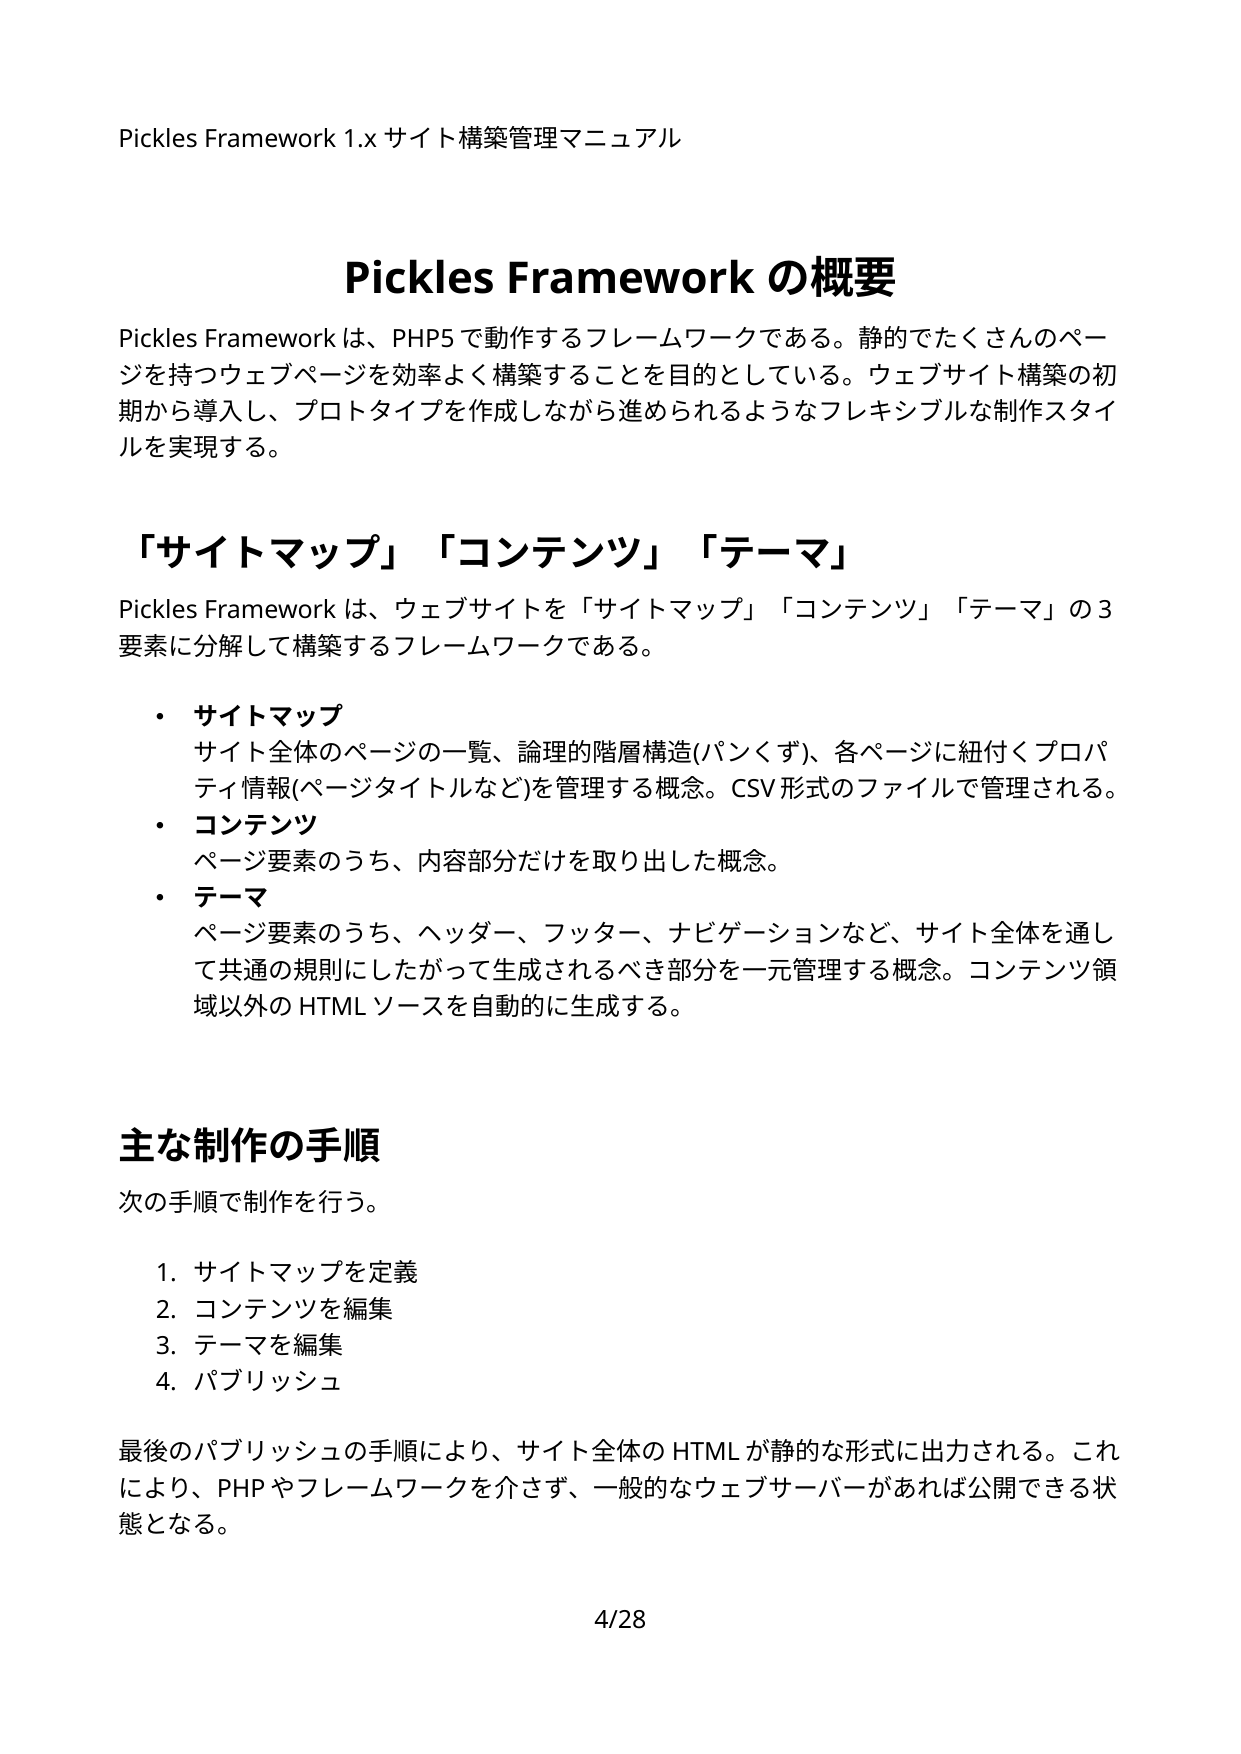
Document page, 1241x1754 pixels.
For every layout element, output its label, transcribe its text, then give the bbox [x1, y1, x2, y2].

subtitle 「サイトマップ」「コンテンツ」「テーマ」 [118, 523, 1122, 577]
list サイトマップ サイト全体のページの一覧、論理的階層構造(パンくず)、各ページに紐付くプロパティ情報(ページタイトルなど)を管理する概念。CSV形式のファイルで管理される。 [156, 696, 1122, 805]
text Pickles Framework は、ウェブサイトを「サイトマップ」「コンテンツ」「テーマ」の3要素に分解して構築するフレームワークである。 [118, 590, 1122, 662]
list テーマ ページ要素のうち、ヘッダー、フッター、ナビゲーションなど、サイト全体を通して共通の規則にしたがって生成されるべき部分を一元管理する概念。コンテンツ領域以外のHTMLソースを自動的に生成する。 [156, 878, 1122, 1023]
list サイトマップを定義 [156, 1253, 1122, 1289]
text Pickles Frameworkは、PHP5で動作するフレームワークである。静的でたくさんのページを持つウェブページを効率よく構築することを目的としている。ウェブサイト構築の初期から導入し、プロトタイプを作成しながら進められるようなフレキシブルな制作スタイルを実現する。 [118, 319, 1122, 464]
subtitle 主な制作の手順 [118, 1116, 1122, 1170]
text 最後のパブリッシュの手順により、サイト全体のHTMLが静的な形式に出力される。これにより、PHPやフレームワークを介さず、一般的なウェブサーバーがあれば公開できる状態となる。 [118, 1432, 1122, 1541]
list コンテンツ ページ要素のうち、内容部分だけを取り出した概念。 [156, 805, 1122, 878]
list パブリッシュ [156, 1362, 1122, 1398]
text 次の手順で制作を行う。 [118, 1182, 1122, 1219]
subtitle Pickles Framework の概要 [118, 243, 1122, 306]
list テーマを編集 [156, 1325, 1122, 1362]
list コンテンツを編集 [156, 1289, 1122, 1325]
